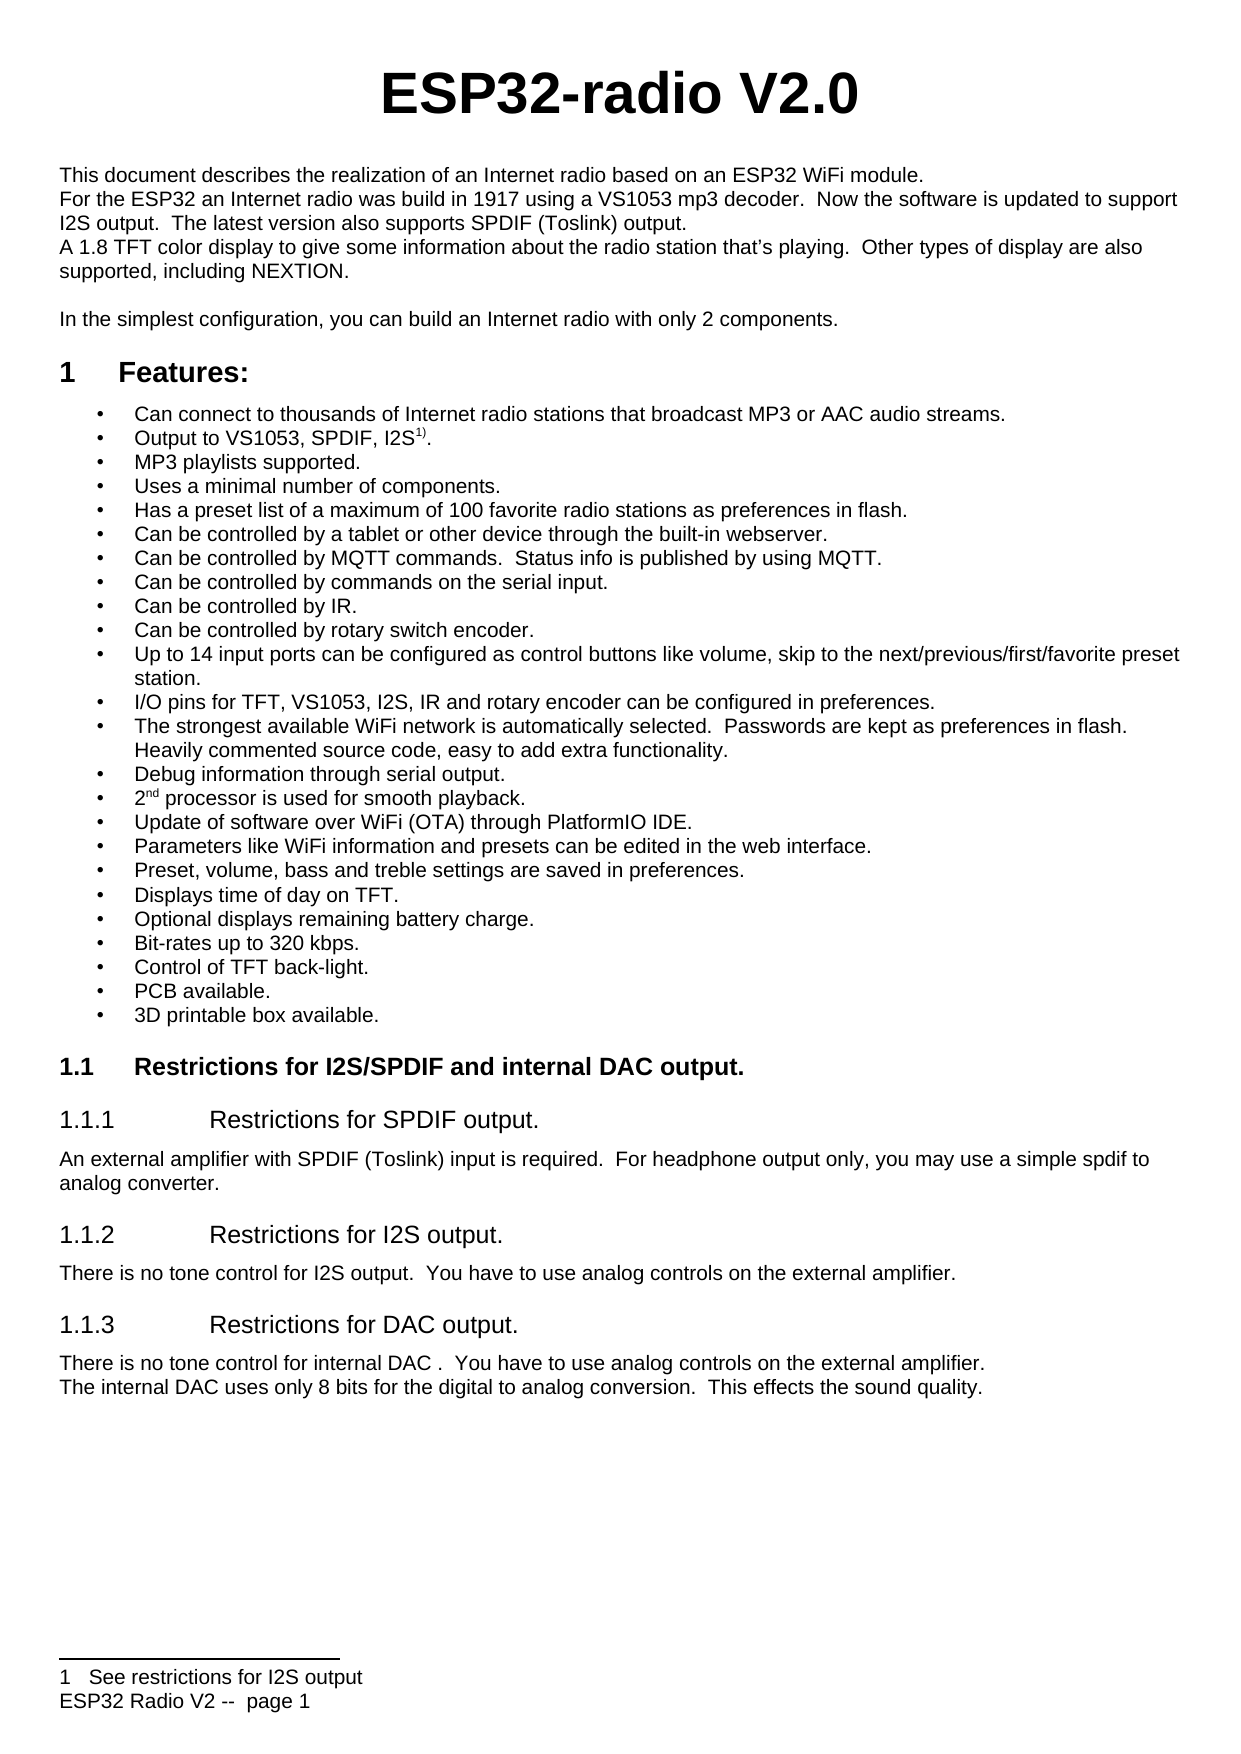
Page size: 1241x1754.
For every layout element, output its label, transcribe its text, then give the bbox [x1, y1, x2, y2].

list Can be controlled by a tablet or other device through the built-in webserver. [97, 522, 1181, 546]
list Displays time of day on TFT. [97, 882, 1181, 906]
list I/O pins for TFT, VS1053, I2S, IR and rotary encoder can be configured in preferences. [97, 690, 1181, 714]
list Uses a minimal number of components. [97, 473, 1181, 498]
list Preset, volume, bass and treble settings are saved in preferences. [97, 858, 1181, 882]
list The strongest available WiFi network is automatically selected. Passwords are kept as preferences in flash. Heavily commented source code, easy to add extra functionality. [97, 714, 1181, 762]
text In the simplest configuration, you can build an Internet radio with only 2 components. [59, 306, 1181, 330]
text An external amplifier with SPDIF (Toslink) input is required. For headphone output only, you may use a simple spdif to analog converter. [59, 1147, 1181, 1195]
list 3D printable box available. [97, 1003, 1181, 1027]
subtitle Restrictions for SPDIF output. [59, 1106, 1181, 1134]
list Has a preset list of a maximum of 100 favorite radio stations as preferences in flash. [97, 498, 1181, 522]
list Can be controlled by commands on the serial input. [97, 570, 1181, 594]
text ESP32-radio V2.0 [59, 59, 1181, 126]
list Can be controlled by IR. [97, 594, 1181, 618]
list Optional displays remaining battery charge. [97, 906, 1181, 931]
text This document describes the realization of an Internet radio based on an ESP32 WiFi module. For the ESP32 an Internet radio was build in 1917 using a VS1053 mp3 decoder. Now the software is updated to support I2S output. The latest version also supports SPDIF (Toslink) output. A 1.8 TFT color display to give some information about the radio station that’s playing. Other types of display are also supported, including NEXTION. [59, 163, 1181, 282]
list Can connect to thousands of Internet radio stations that broadcast MP3 or AAC audio streams. [97, 401, 1181, 425]
text There is no tone control for I2S output. You have to use analog controls on the external amplifier. [59, 1261, 1181, 1285]
list Bit-rates up to 320 kbps. [97, 931, 1181, 954]
list MP3 playlists supported. [97, 449, 1181, 473]
list Control of TFT back-light. [97, 954, 1181, 979]
list Output to VS1053, SPDIF, I2S). [97, 425, 1181, 449]
subtitle Restrictions for I2S/SPDIF and internal DAC output. [59, 1052, 1181, 1081]
list PCB available. [97, 979, 1181, 1003]
list Can be controlled by MQTT commands. Status info is published by using MQTT. [97, 546, 1181, 570]
subtitle Features: [59, 355, 1181, 389]
text There is no tone control for internal DAC . You have to use analog controls on the external amplifier. The internal DAC uses only 8 bits for the digital to analog conversion. This effects the sound quality. [59, 1351, 1181, 1399]
list Can be controlled by rotary switch encoder. [97, 618, 1181, 642]
list Update of software over WiFi (OTA) through PlatformIO IDE. [97, 810, 1181, 834]
list Parameters like WiFi information and presets can be edited in the web interface. [97, 834, 1181, 858]
list Debug information through serial output. [97, 762, 1181, 786]
subtitle Restrictions for DAC output. [59, 1310, 1181, 1339]
list Up to 14 input ports can be configured as control buttons like volume, skip to the next/previous/first/favorite preset station. [97, 642, 1181, 690]
list See restrictions for I2S output [59, 1665, 1181, 1689]
subtitle Restrictions for I2S output. [59, 1220, 1181, 1248]
list 2nd processor is used for smooth playback. [97, 786, 1181, 810]
